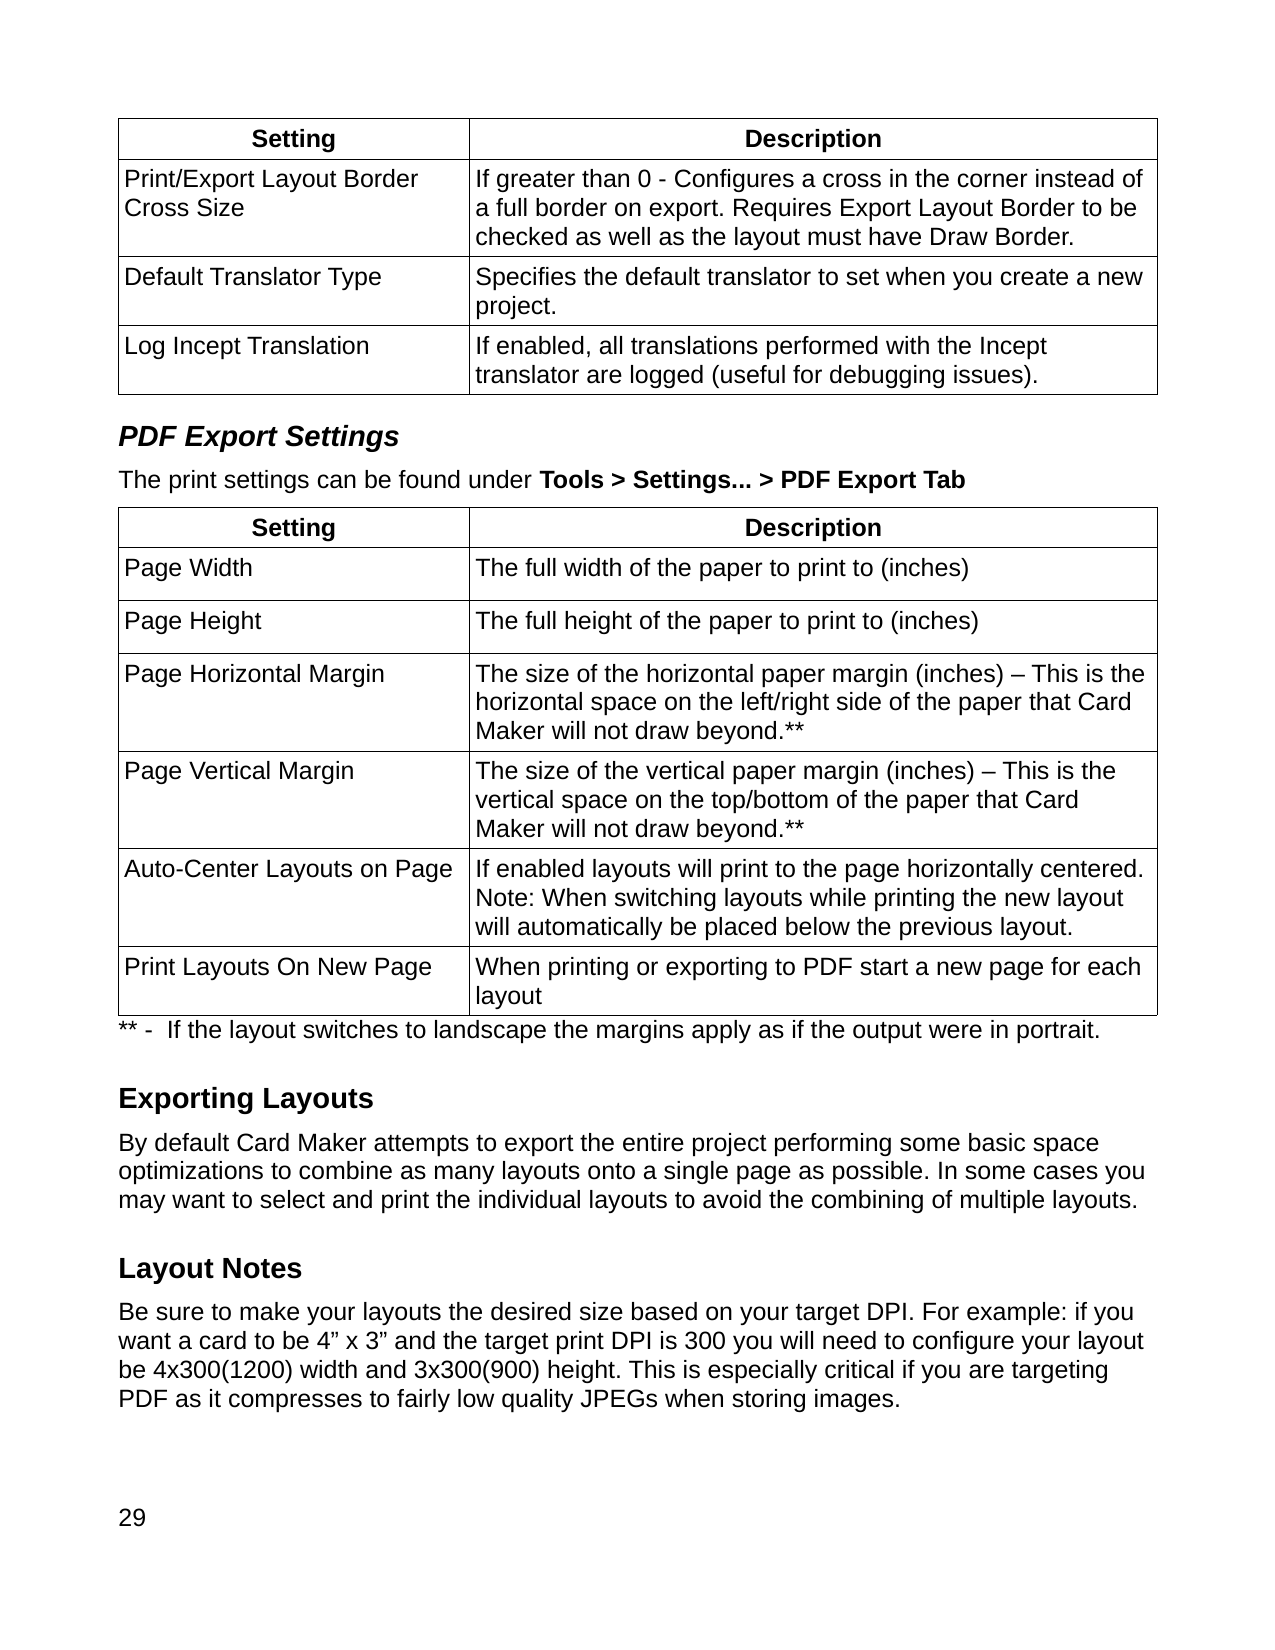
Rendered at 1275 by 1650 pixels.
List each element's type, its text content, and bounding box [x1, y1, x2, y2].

table_header Setting [119, 119, 469, 158]
table_cell If enabled layouts will print to the page horizontally centered. Note: When switching layouts while printing the new layout will automatically be placed below the previous layout. [470, 849, 1157, 946]
table_cell Auto-Center Layouts on Page [119, 849, 469, 946]
table_cell When printing or exporting to PDF start a new page for each layout [470, 947, 1157, 1015]
text ** - If the layout switches to landscape the margins apply as if the output were in portrait. [118, 1016, 1157, 1044]
subtitle Exporting Layouts [118, 1082, 1157, 1115]
text Be sure to make your layouts the desired size based on your target DPI. For example: if you want a card to be 4” x 3” and the target print DPI is 300 you will need to configure your layout be 4x300(1200) width and 3x300(900) height. This is especially critical if you are targeting PDF as it compresses to fairly low quality JPEGs when storing images. [118, 1297, 1157, 1412]
table_cell The full width of the paper to print to (inches) [470, 548, 1157, 600]
table_cell Print Layouts On New Page [119, 947, 469, 1015]
table_cell Default Translator Type [119, 257, 469, 325]
table_header Description [470, 508, 1157, 547]
table_cell Log Incept Translation [119, 326, 469, 394]
text By default Card Maker attempts to export the entire project performing some basic space optimizations to combine as many layouts onto a single page as possible. In some cases you may want to select and print the individual layouts to avoid the combining of multiple layouts. [118, 1128, 1157, 1214]
table_cell Print/Export Layout Border Cross Size [119, 160, 469, 256]
table_cell If enabled, all translations performed with the Incept translator are logged (useful for debugging issues). [470, 326, 1157, 394]
table_cell If greater than 0 - Configures a cross in the corner instead of a full border on export. Requires Export Layout Border to be checked as well as the layout must have Draw Border. [470, 160, 1157, 256]
table_header Description [470, 119, 1157, 158]
subtitle PDF Export Settings [118, 419, 1157, 453]
table_cell The full height of the paper to print to (inches) [470, 601, 1157, 653]
table_cell The size of the horizontal paper margin (inches) – This is the horizontal space on the left/right side of the paper that Card Maker will not draw beyond.** [470, 654, 1157, 751]
table_header Setting [119, 508, 469, 547]
table_cell Page Height [119, 601, 469, 653]
table_cell Page Width [119, 548, 469, 600]
table_cell Specifies the default translator to set when you create a new project. [470, 257, 1157, 325]
table_cell The size of the vertical paper margin (inches) – This is the vertical space on the top/bottom of the paper that Card Maker will not draw beyond.** [470, 752, 1157, 848]
table_cell Page Vertical Margin [119, 752, 469, 848]
table_cell Page Horizontal Margin [119, 654, 469, 751]
subtitle Layout Notes [118, 1251, 1157, 1285]
text The print settings can be found under Tools > Settings... > PDF Export Tab [118, 466, 1157, 494]
